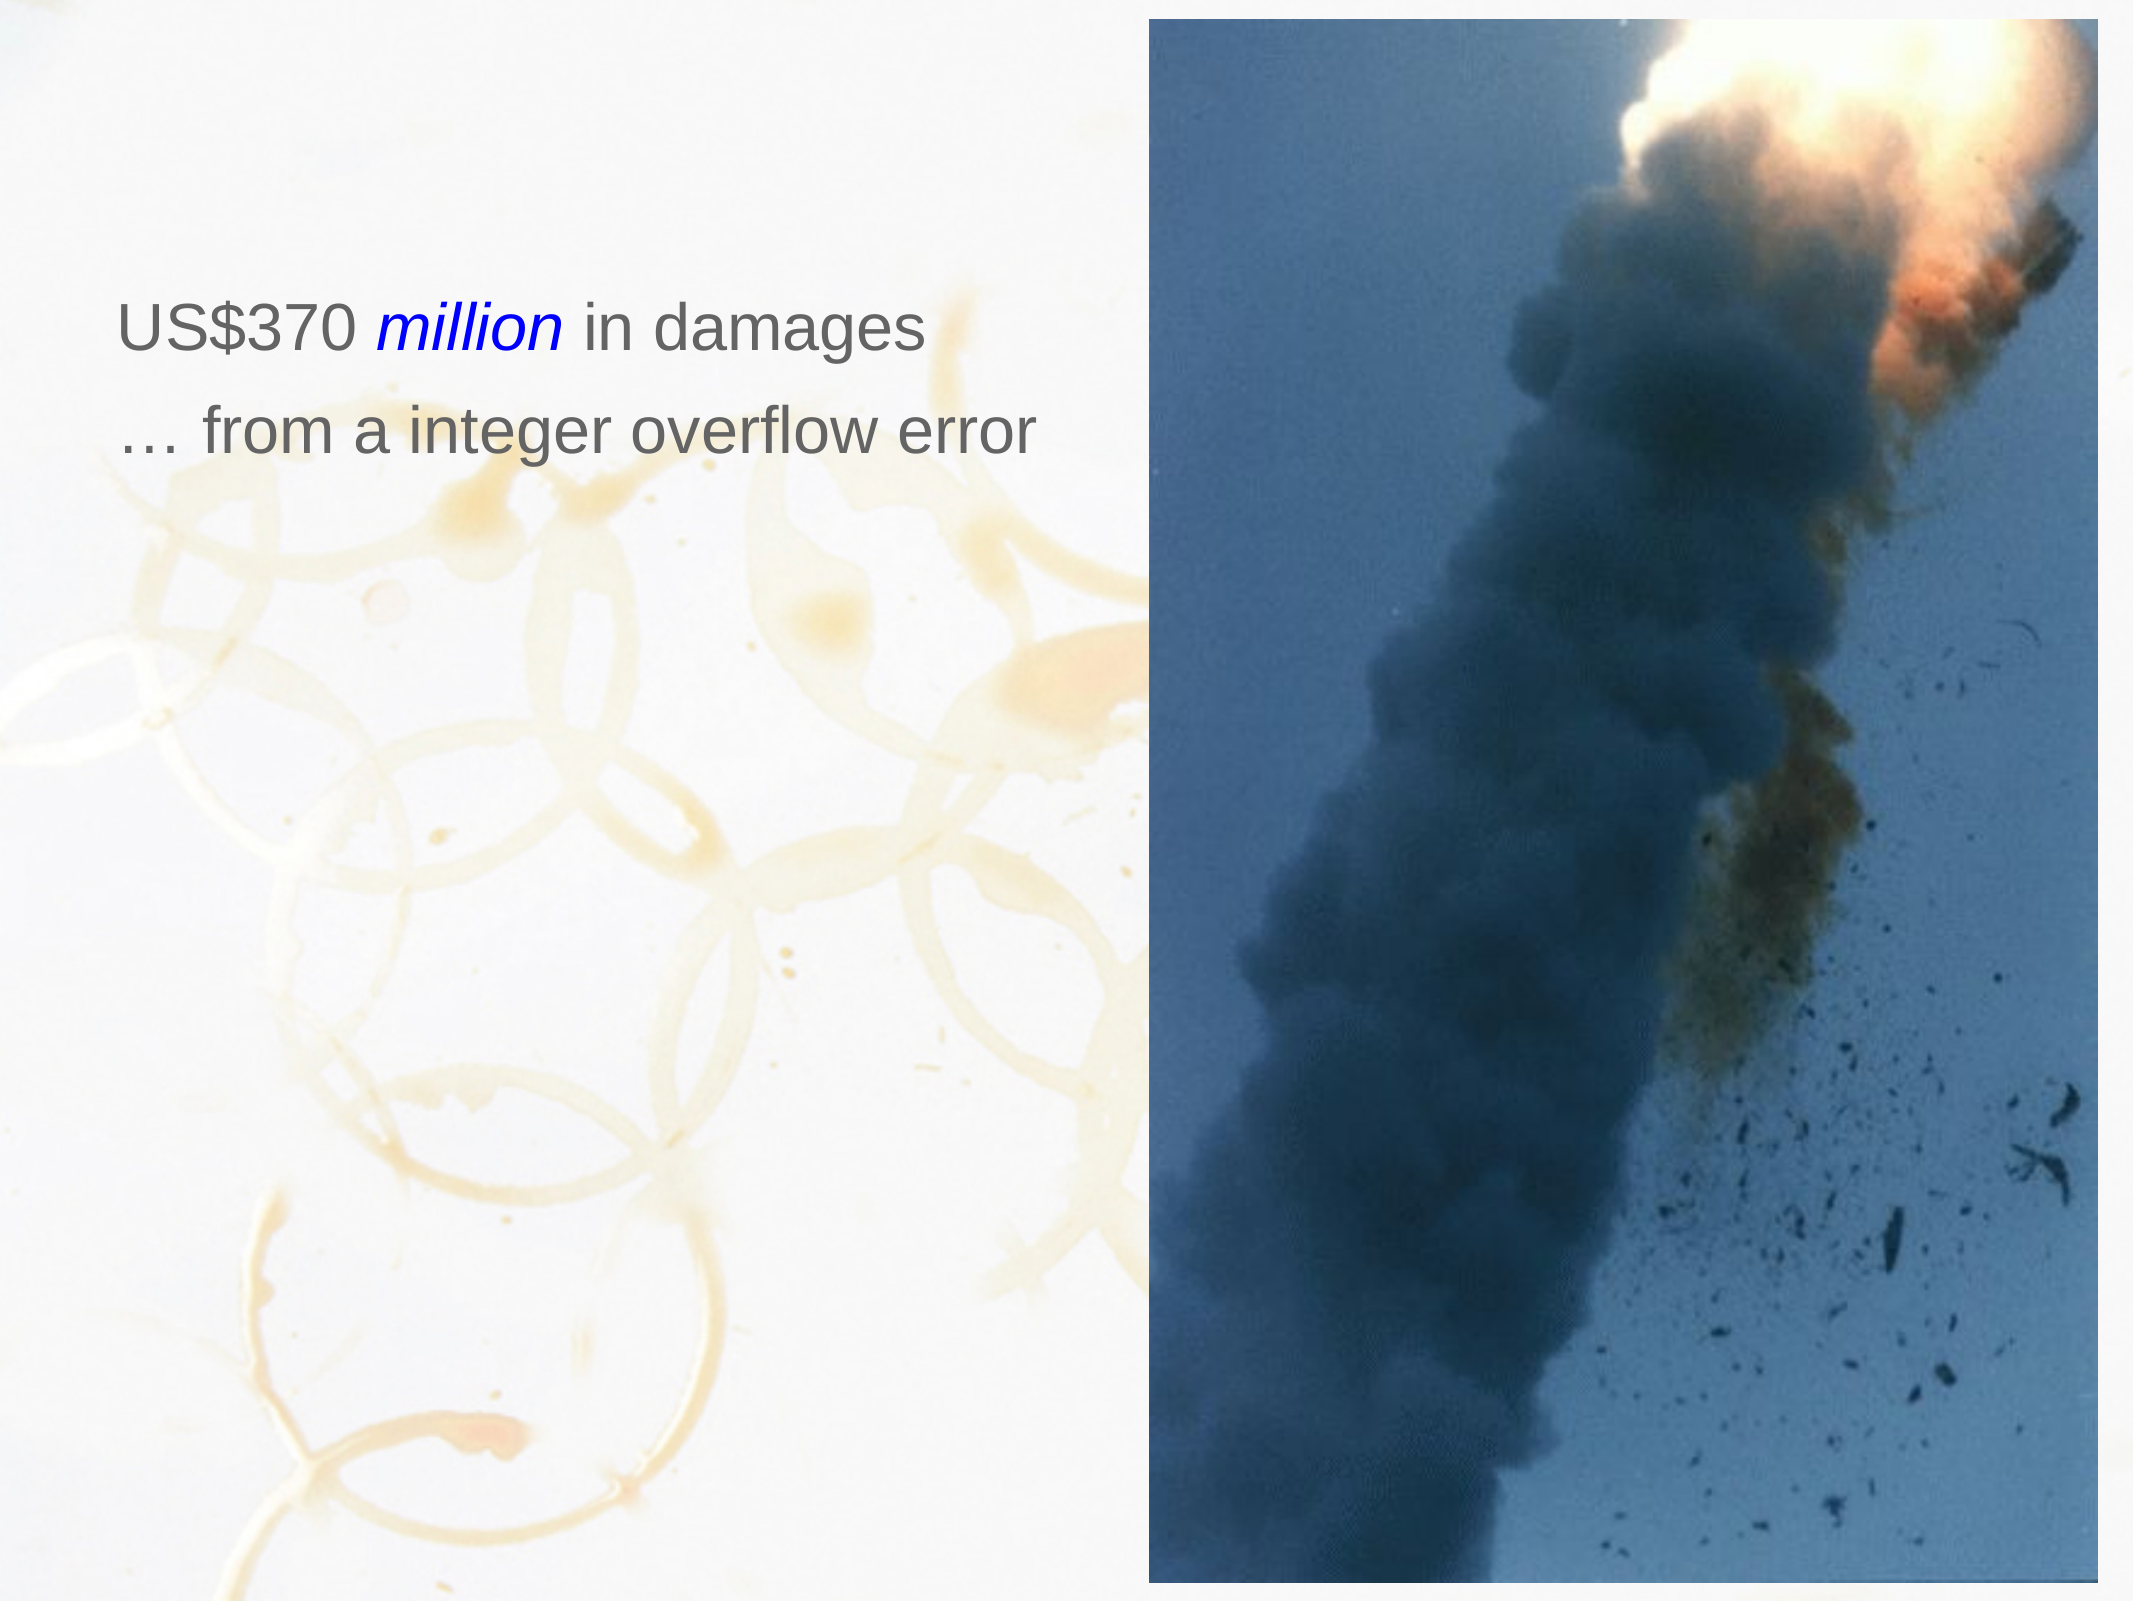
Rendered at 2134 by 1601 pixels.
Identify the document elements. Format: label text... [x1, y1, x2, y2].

list US$370 million in damages … from a integer overflow error [45, 275, 1126, 1332]
picture [0, 0, 2134, 1601]
